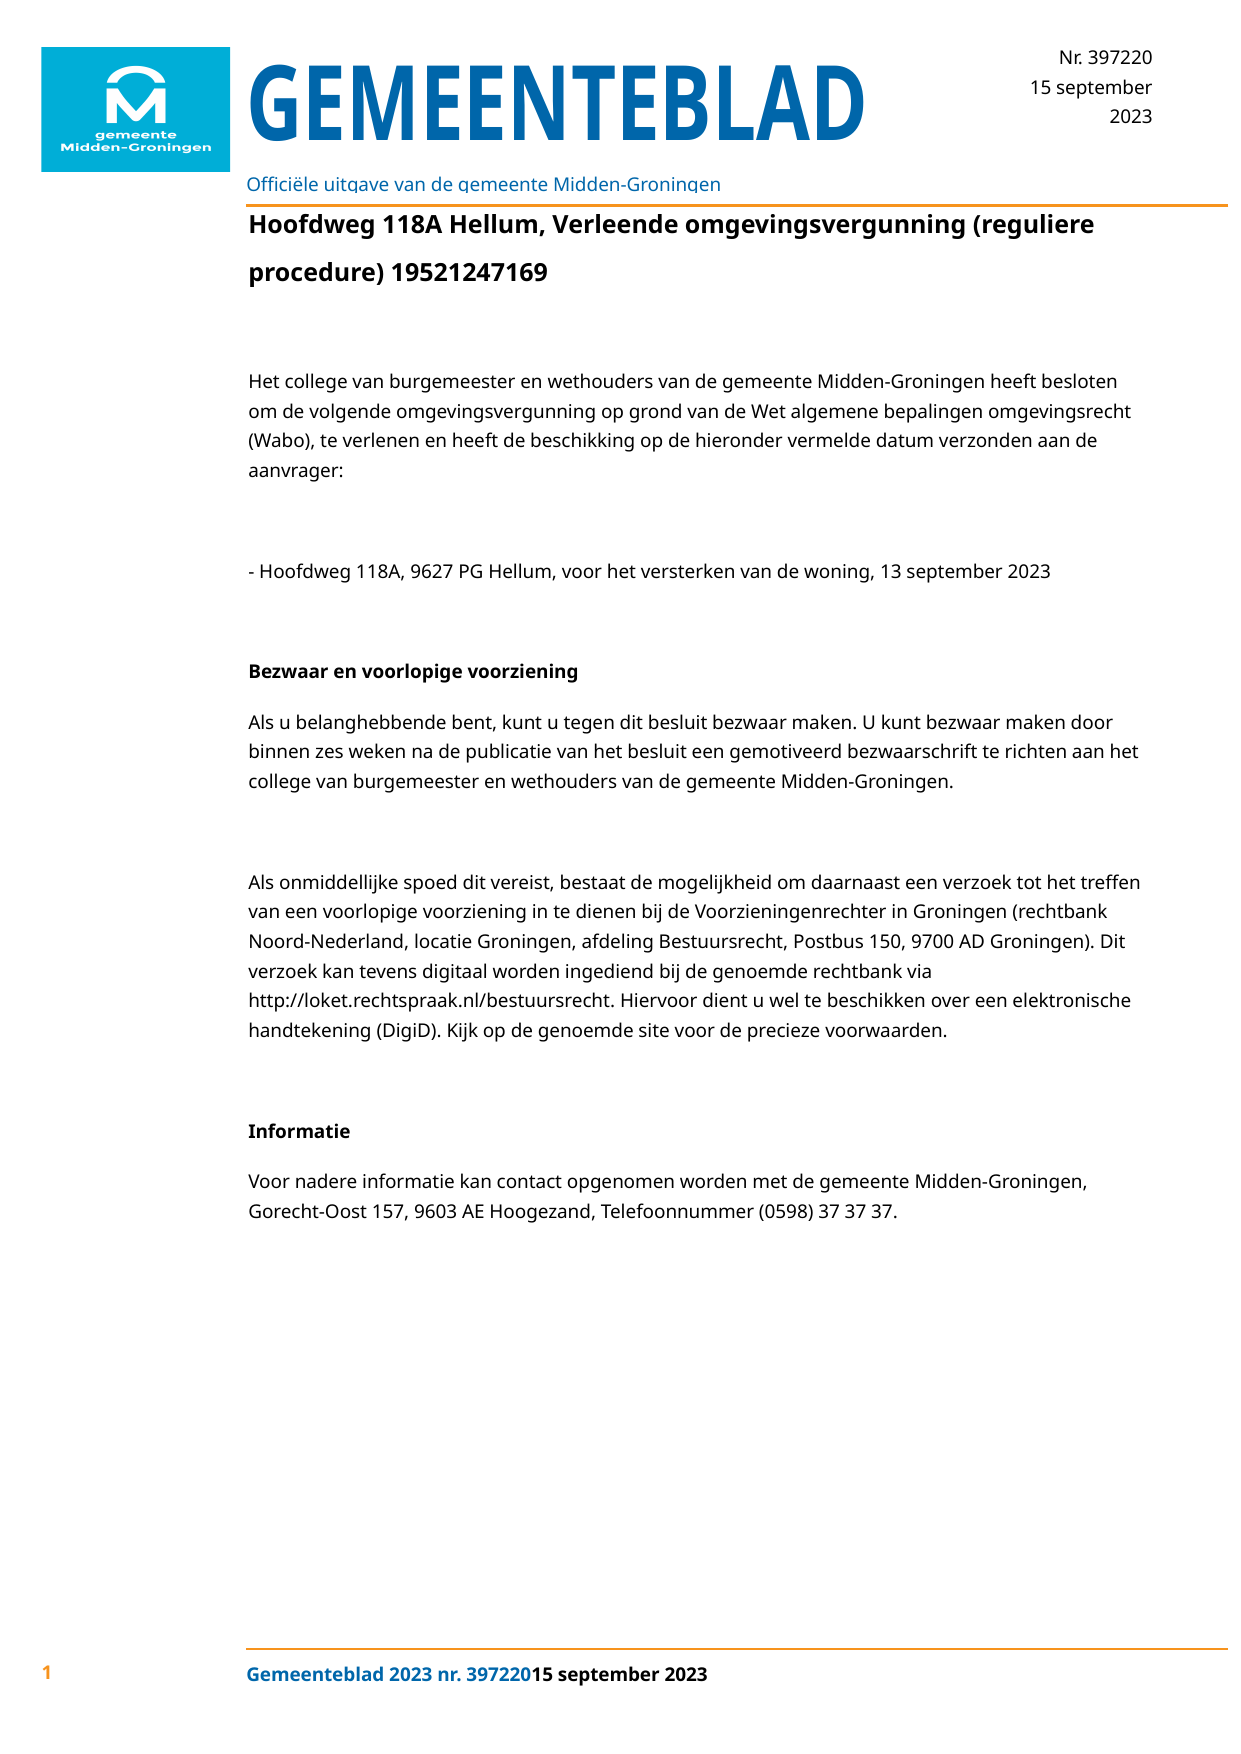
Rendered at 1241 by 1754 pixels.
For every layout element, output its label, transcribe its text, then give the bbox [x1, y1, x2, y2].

text Informatie [248, 1118, 1152, 1144]
text Voor nadere informatie kan contact opgenomen worden met de gemeente Midden-Groningen, Gorecht-Oost 157, 9603 AE Hoogezand, Telefoonnummer (0598) 37 37 37. [248, 1168, 1152, 1224]
picture [108, 66, 164, 82]
picture [107, 89, 165, 122]
text Bezwaar en voorlopige voorziening [248, 659, 1152, 684]
picture [184, 146, 190, 153]
text Als onmiddellijke spoed dit vereist, bestaat de mogelijkheid om daarnaast een verzoek tot het treffen van een voorlopige voorziening in te dienen bij de Voorzieningenrechter in Groningen (rechtbank Noord-Nederland, locatie Groningen, afdeling Bestuursrecht, Postbus 150, 9700 AD Groningen). Dit verzoek kan tevens digitaal worden ingediend bij de genoemde rechtbank via http://loket.rechtspraak.nl/bestuursrecht. Hiervoor dient u wel te beschikken over een elektronische handtekening (DigiD). Kijk op de genoemde site voor de precieze voorwaarden. [248, 869, 1152, 1043]
text Hoofdweg 118A Hellum, Verleende omgevingsvergunning (reguliere procedure) 19521247169 [248, 207, 1152, 288]
text Als u belanghebbende bent, kunt u tegen dit besluit bezwaar maken. U kunt bezwaar maken door binnen zes weken na de publicatie van het besluit een gemotiveerd bezwaarschrift te richten aan het college van burgemeester en wethouders van de gemeente Midden-Groningen. [248, 709, 1152, 794]
text - Hoofdweg 118A, 9627 PG Hellum, voor het versterken van de woning, 13 september 2023 [248, 558, 1152, 584]
text Het college van burgemeester en wethouders van de gemeente Midden-Groningen heeft besloten om de volgende omgevingsvergunning op grond van de Wet algemene bepalingen omgevingsrecht (Wabo), te verlenen en heeft de beschikking op de hieronder vermelde datum verzonden aan de aanvrager: [248, 368, 1152, 483]
